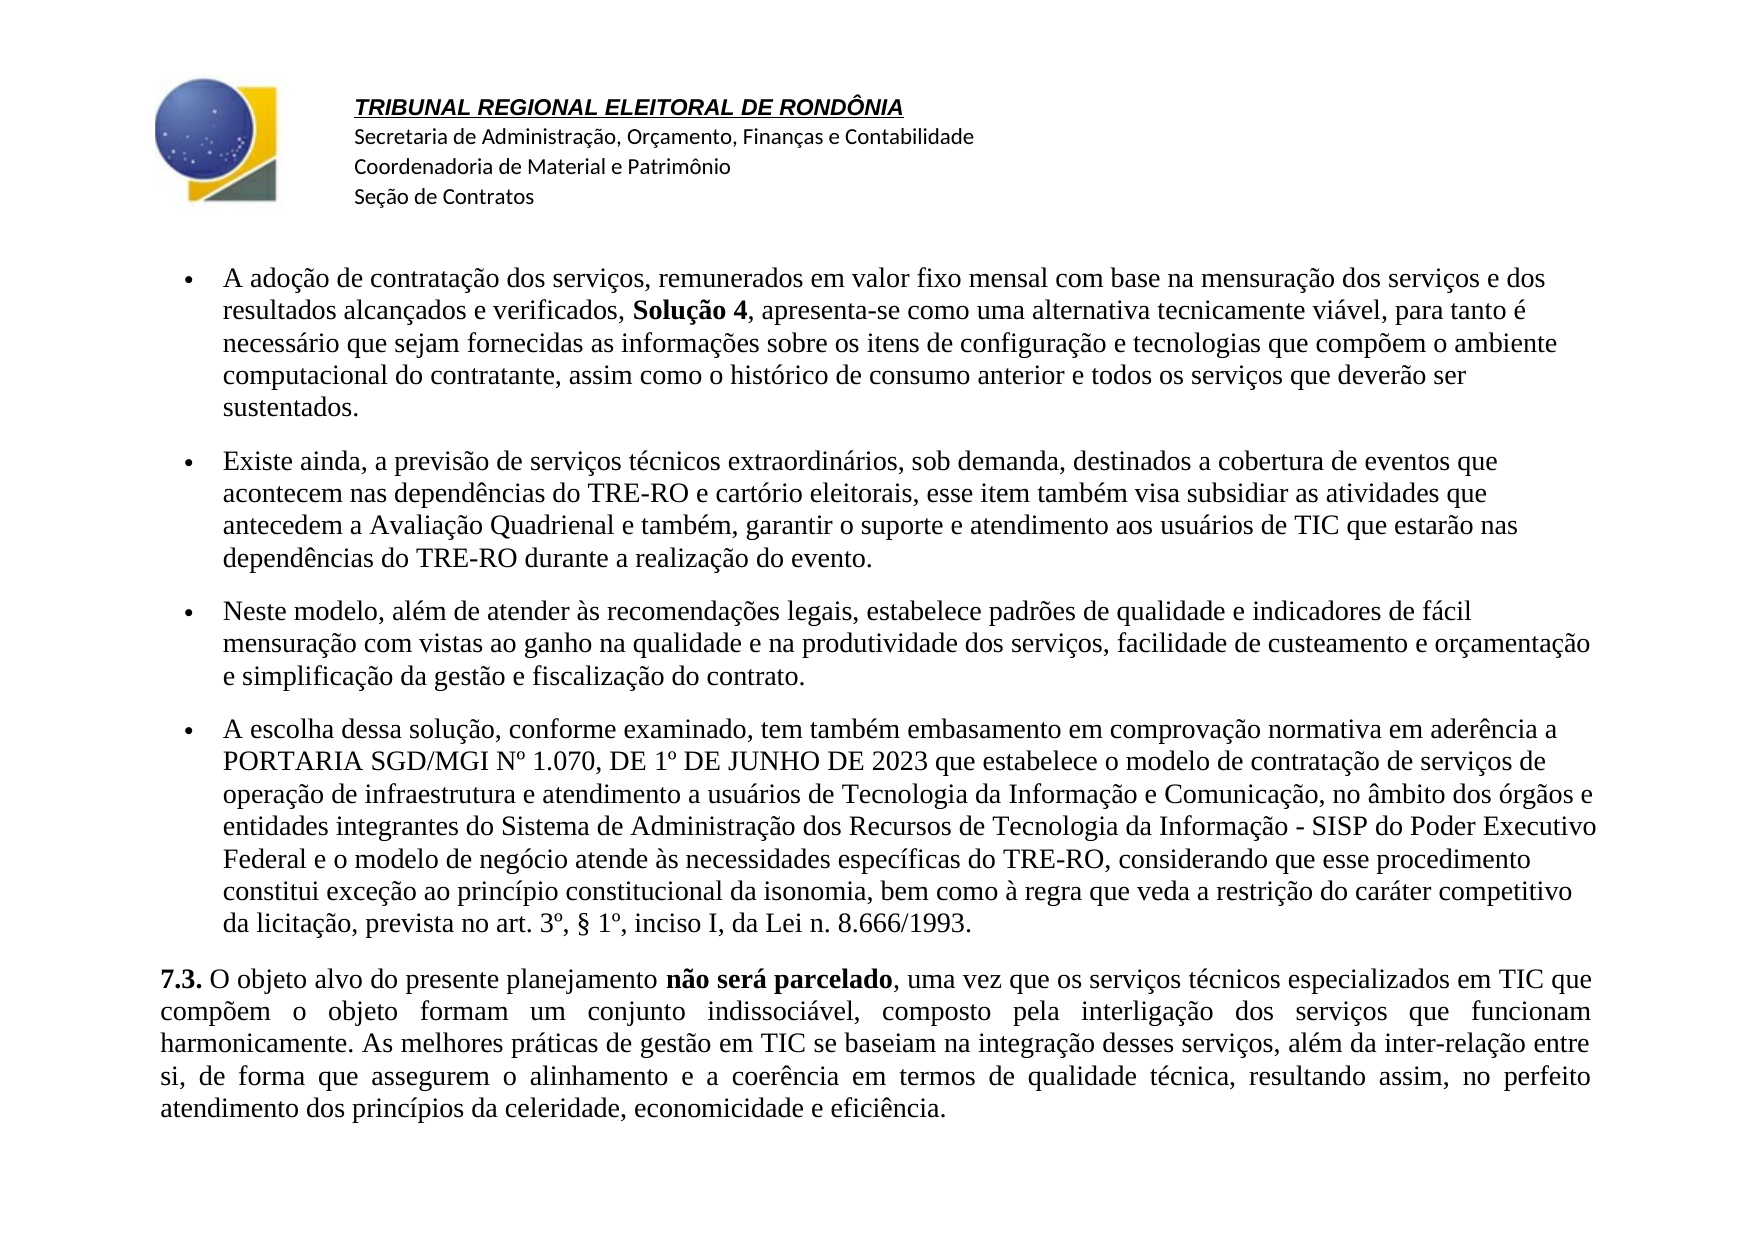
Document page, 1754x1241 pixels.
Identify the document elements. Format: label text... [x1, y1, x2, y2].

list Neste modelo, além de atender às recomendações legais, estabelece padrões de qualidade e indicadores de fácil mensuração com vistas ao ganho na qualidade e na produtividade dos serviços, facilidade de custeamento e orçamentação e simplificação da gestão e fiscalização do contrato. [185, 594, 1606, 691]
list A adoção de contratação dos serviços, remunerados em valor fixo mensal com base na mensuração dos serviços e dos resultados alcançados e verificados, Solução 4, apresenta-se como uma alternativa tecnicamente viável, para tanto é necessário que sejam fornecidas as informações sobre os itens de configuração e tecnologias que compõem o ambiente computacional do contratante, assim como o histórico de consumo anterior e todos os serviços que deverão ser sustentados. [185, 261, 1606, 423]
list Existe ainda, a previsão de serviços técnicos extraordinários, sob demanda, destinados a cobertura de eventos que acontecem nas dependências do TRE-RO e cartório eleitorais, esse item também visa subsidiar as atividades que antecedem a Avaliação Quadrienal e também, garantir o suporte e atendimento aos usuários de TIC que estarão nas dependências do TRE-RO durante a realização do evento. [185, 444, 1606, 573]
text 7.3. O objeto alvo do presente planejamento não será parcelado, uma vez que os serviços técnicos especializados em TIC que compõem o objeto formam um conjunto indissociável, composto pela interligação dos serviços que funcionam harmonicamente. As melhores práticas de gestão em TIC se baseiam na integração desses serviços, além da inter-relação entre si, de forma que assegurem o alinhamento e a coerência em termos de qualidade técnica, resultando assim, no perfeito atendimento dos princípios da celeridade, economicidade e eficiência. [160, 962, 1594, 1124]
list A escolha dessa solução, conforme examinado, tem também embasamento em comprovação normativa em aderência a PORTARIA SGD/MGI Nº 1.070, DE 1º DE JUNHO DE 2023 que estabelece o modelo de contratação de serviços de operação de infraestrutura e atendimento a usuários de Tecnologia da Informação e Comunicação, no âmbito dos órgãos e entidades integrantes do Sistema de Administração dos Recursos de Tecnologia da Informação - SISP do Poder Executivo Federal e o modelo de negócio atende às necessidades específicas do TRE-RO, considerando que esse procedimento constitui exceção ao princípio constitucional da isonomia, bem como à regra que veda a restrição do caráter competitivo da licitação, prevista no art. 3º, § 1º, inciso I, da Lei n. 8.666/1993. [185, 712, 1606, 939]
